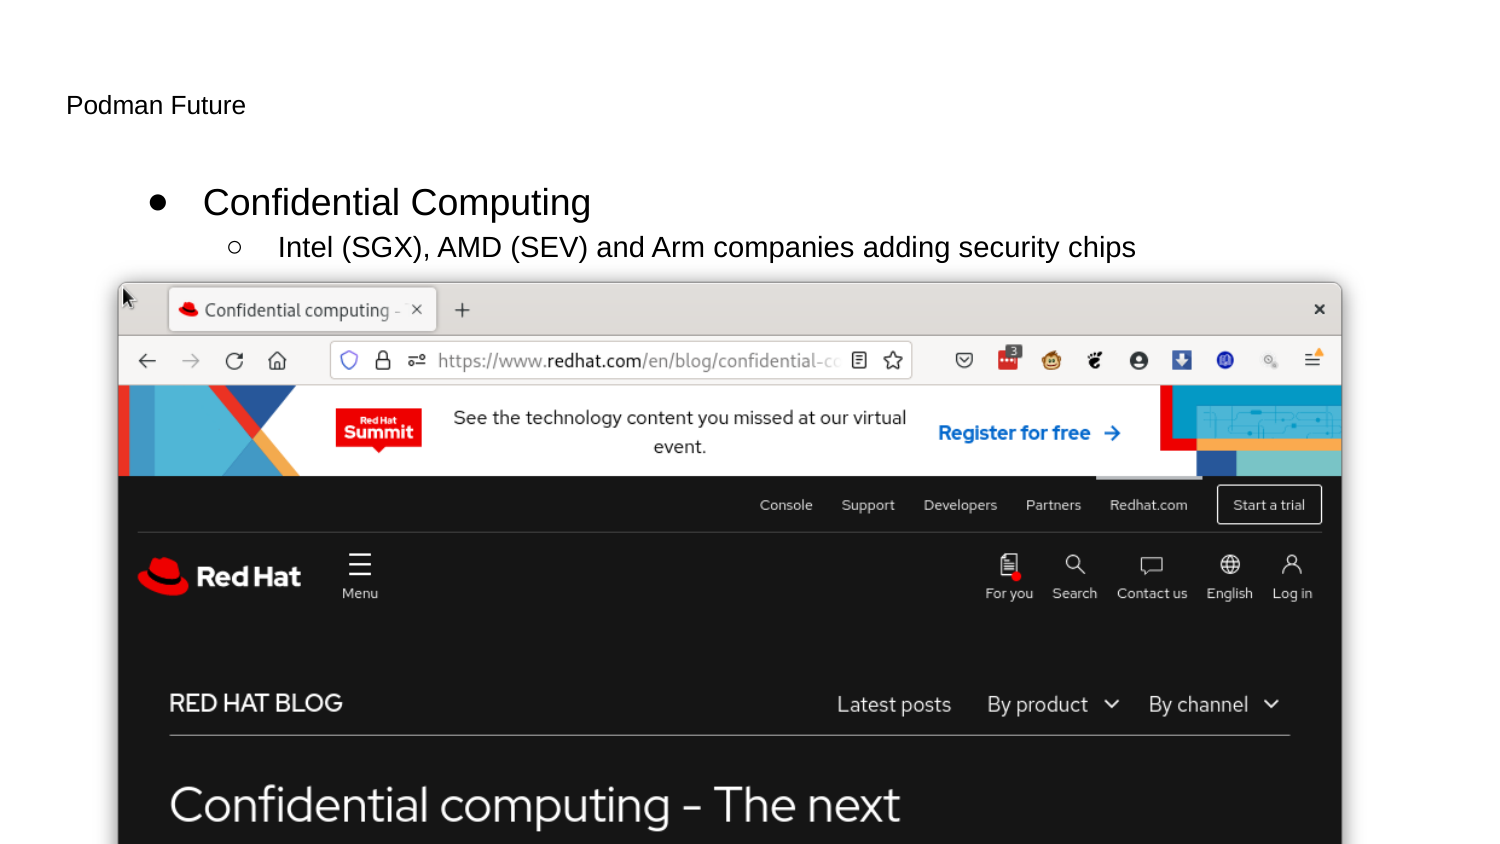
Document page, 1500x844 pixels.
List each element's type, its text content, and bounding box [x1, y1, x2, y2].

text_box Confidential Computing Intel (SGX), AMD (SEV) and Arm companies adding security chips [112, 156, 1228, 279]
title Podman Future [51, 72, 1449, 167]
picture [87, 255, 1373, 844]
